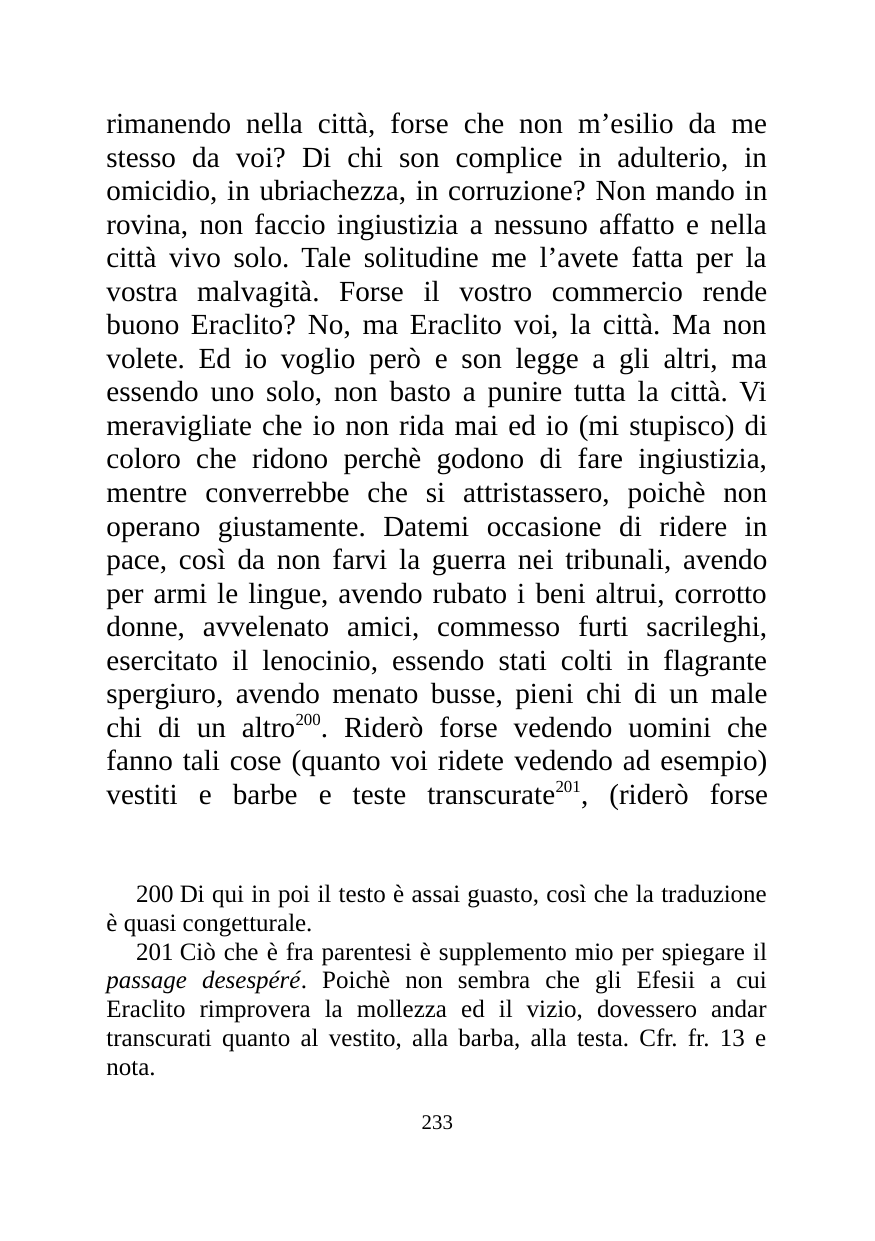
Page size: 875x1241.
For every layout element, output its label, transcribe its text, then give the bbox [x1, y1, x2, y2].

text Ciò che è fra parentesi è supplemento mio per spiegare il passage desespéré. Poichè non sembra che gli Efesii a cui Eraclito rimprovera la mollezza ed il vizio, dovessero andar transcurati quanto al vestito, alla barba, alla testa. Cfr. fr. 13 e nota. [106, 937, 768, 1080]
text rimanendo nella città, forse che non m’esilio da me stesso da voi? Di chi son complice in adulterio, in omicidio, in ubriachezza, in corruzione? Non mando in rovina, non faccio ingiustizia a nessuno affatto e nella città vivo solo. Tale solitudine me l’avete fatta per la vostra malvagità. Forse il vostro commercio rende buono Eraclito? No, ma Eraclito voi, la città. Ma non volete. Ed io voglio però e son legge a gli altri, ma essendo uno solo, non basto a punire tutta la città. Vi meravigliate che io non rida mai ed io (mi stupisco) di coloro che ridono perchè godono di fare ingiustizia, mentre converrebbe che si attristassero, poichè non operano giustamente. Datemi occasione di ridere in pace, così da non farvi la guerra nei tribunali, avendo per armi le lingue, avendo rubato i beni altrui, corrotto donne, avvelenato amici, commesso furti sacrileghi, esercitato il lenocinio, essendo stati colti in flagrante spergiuro, avendo menato busse, pieni chi di un male chi di un altro. Riderò forse vedendo uomini che fanno tali cose (quanto voi ridete vedendo ad esempio) vestiti e barbe e teste transcurate, (riderò forse [106, 106, 768, 811]
text Di qui in poi il testo è assai guasto, così che la traduzione è quasi congetturale. [106, 879, 768, 937]
